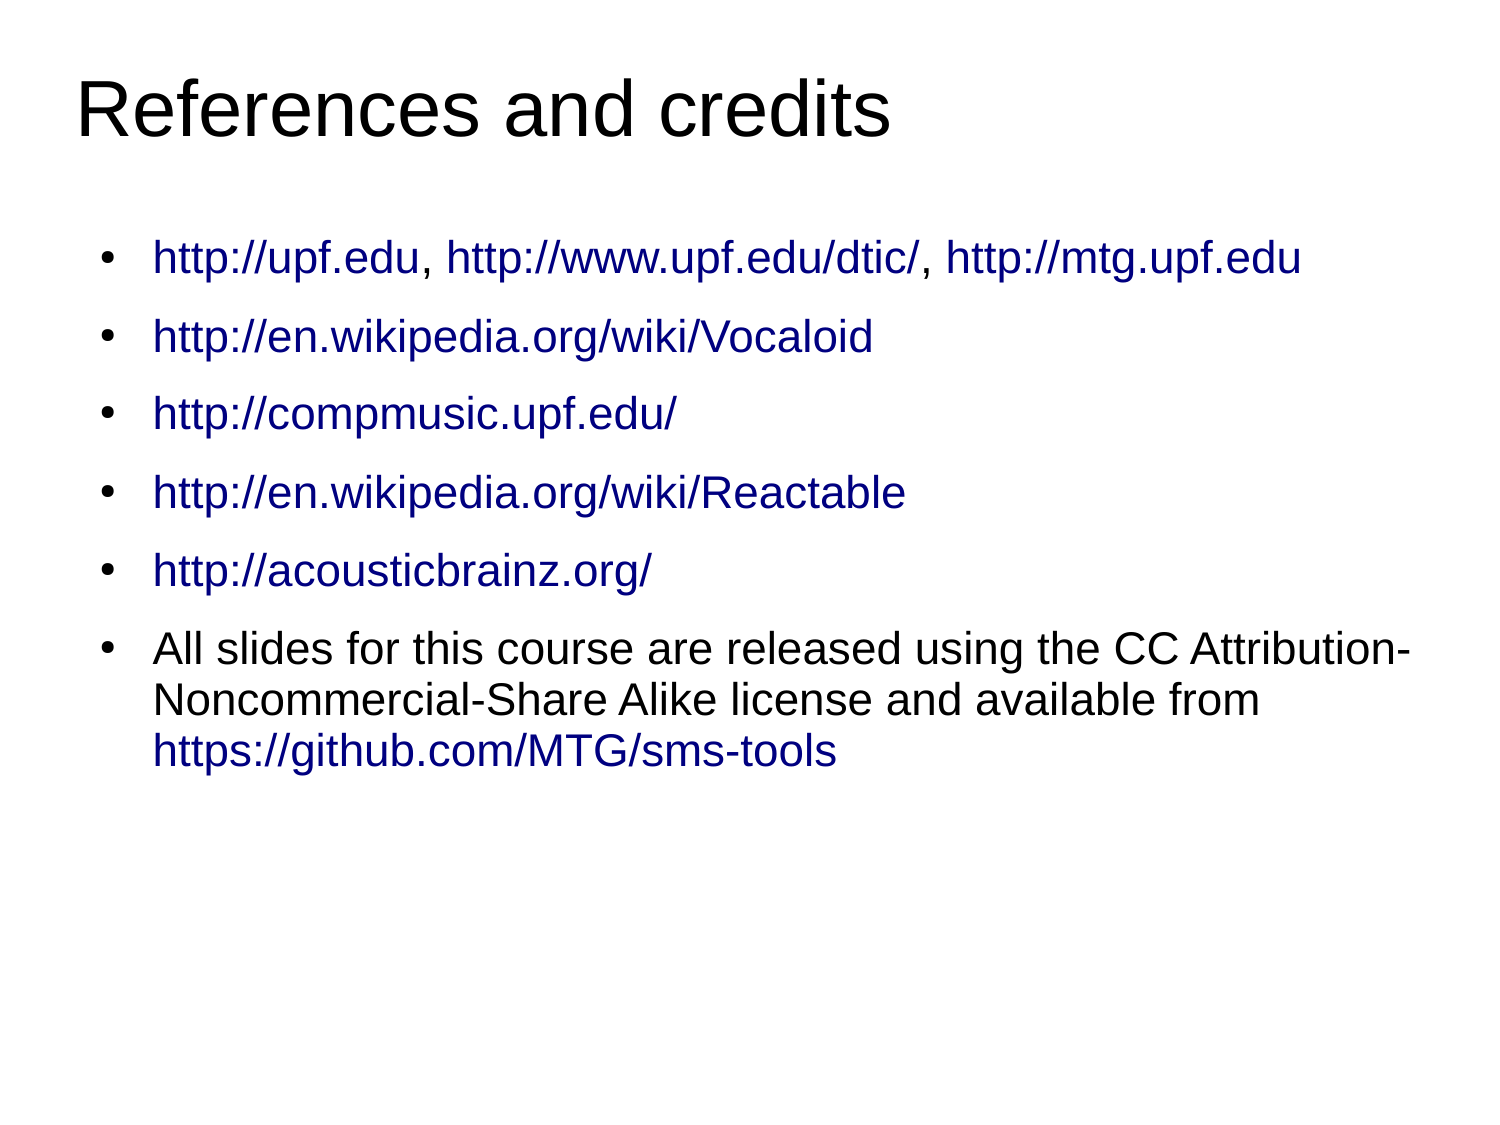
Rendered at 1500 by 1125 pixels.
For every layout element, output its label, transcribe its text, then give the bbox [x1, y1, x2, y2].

list http://upf.edu, http://www.upf.edu/dtic/, http://mtg.upf.edu http://en.wikipedia.org/wiki/Vocaloid http://compmusic.upf.edu/ http://en.wikipedia.org/wiki/Reactable http://acousticbrainz.org/ All slides for this course are released using the CC Attribution-Noncommercial-Share Alike license and available from https://github.com/MTG/sms-tools [81, 232, 1432, 886]
title References and credits [75, 15, 1425, 203]
